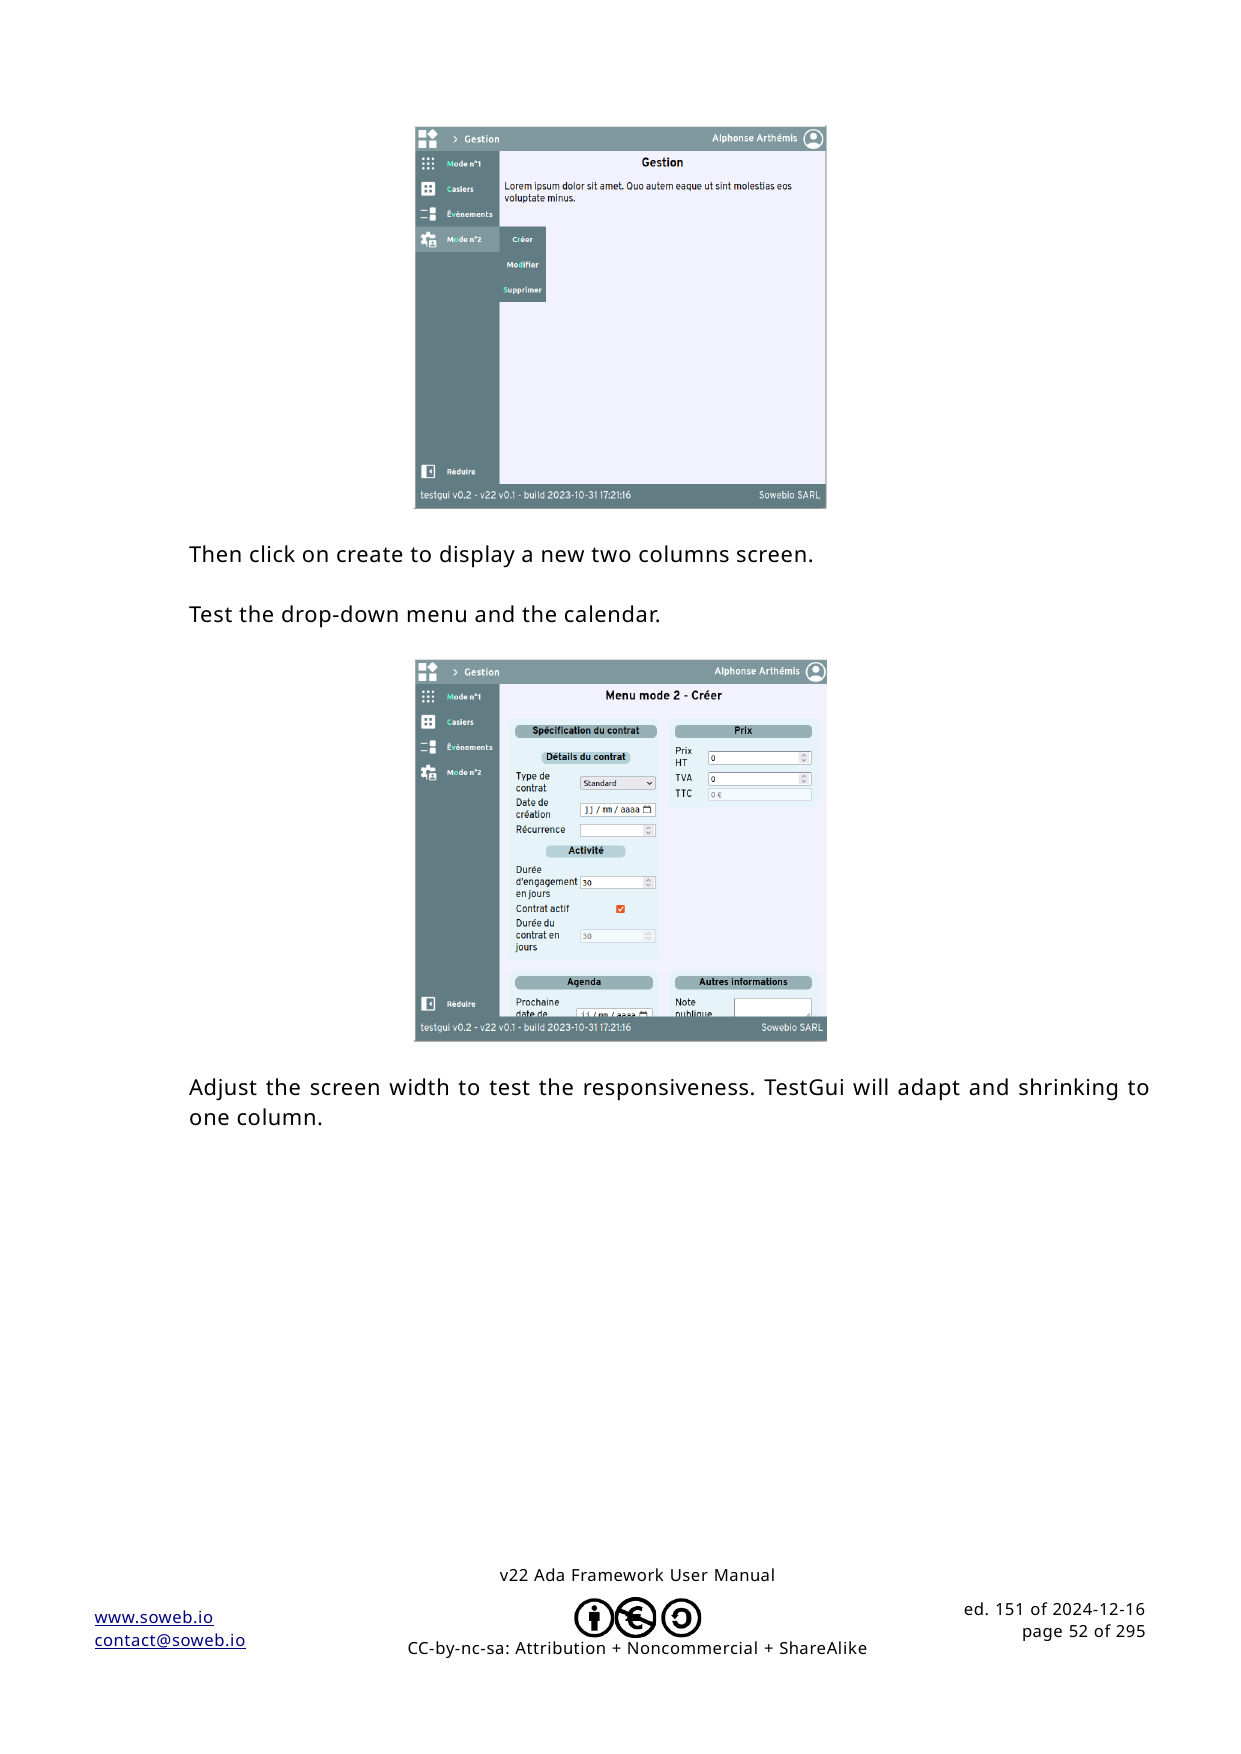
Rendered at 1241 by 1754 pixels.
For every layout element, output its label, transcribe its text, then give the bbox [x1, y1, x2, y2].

text Test the drop-down menu and the calendar. [189, 599, 1152, 629]
picture [660, 1597, 702, 1638]
picture [413, 125, 827, 509]
text Adjust the screen width to test the responsiveness. TestGui will adapt and shrinking to one column. [189, 1072, 1152, 1132]
picture [413, 658, 827, 1042]
picture [573, 1597, 657, 1638]
text Then click on create to display a new two columns screen. [189, 539, 1152, 569]
